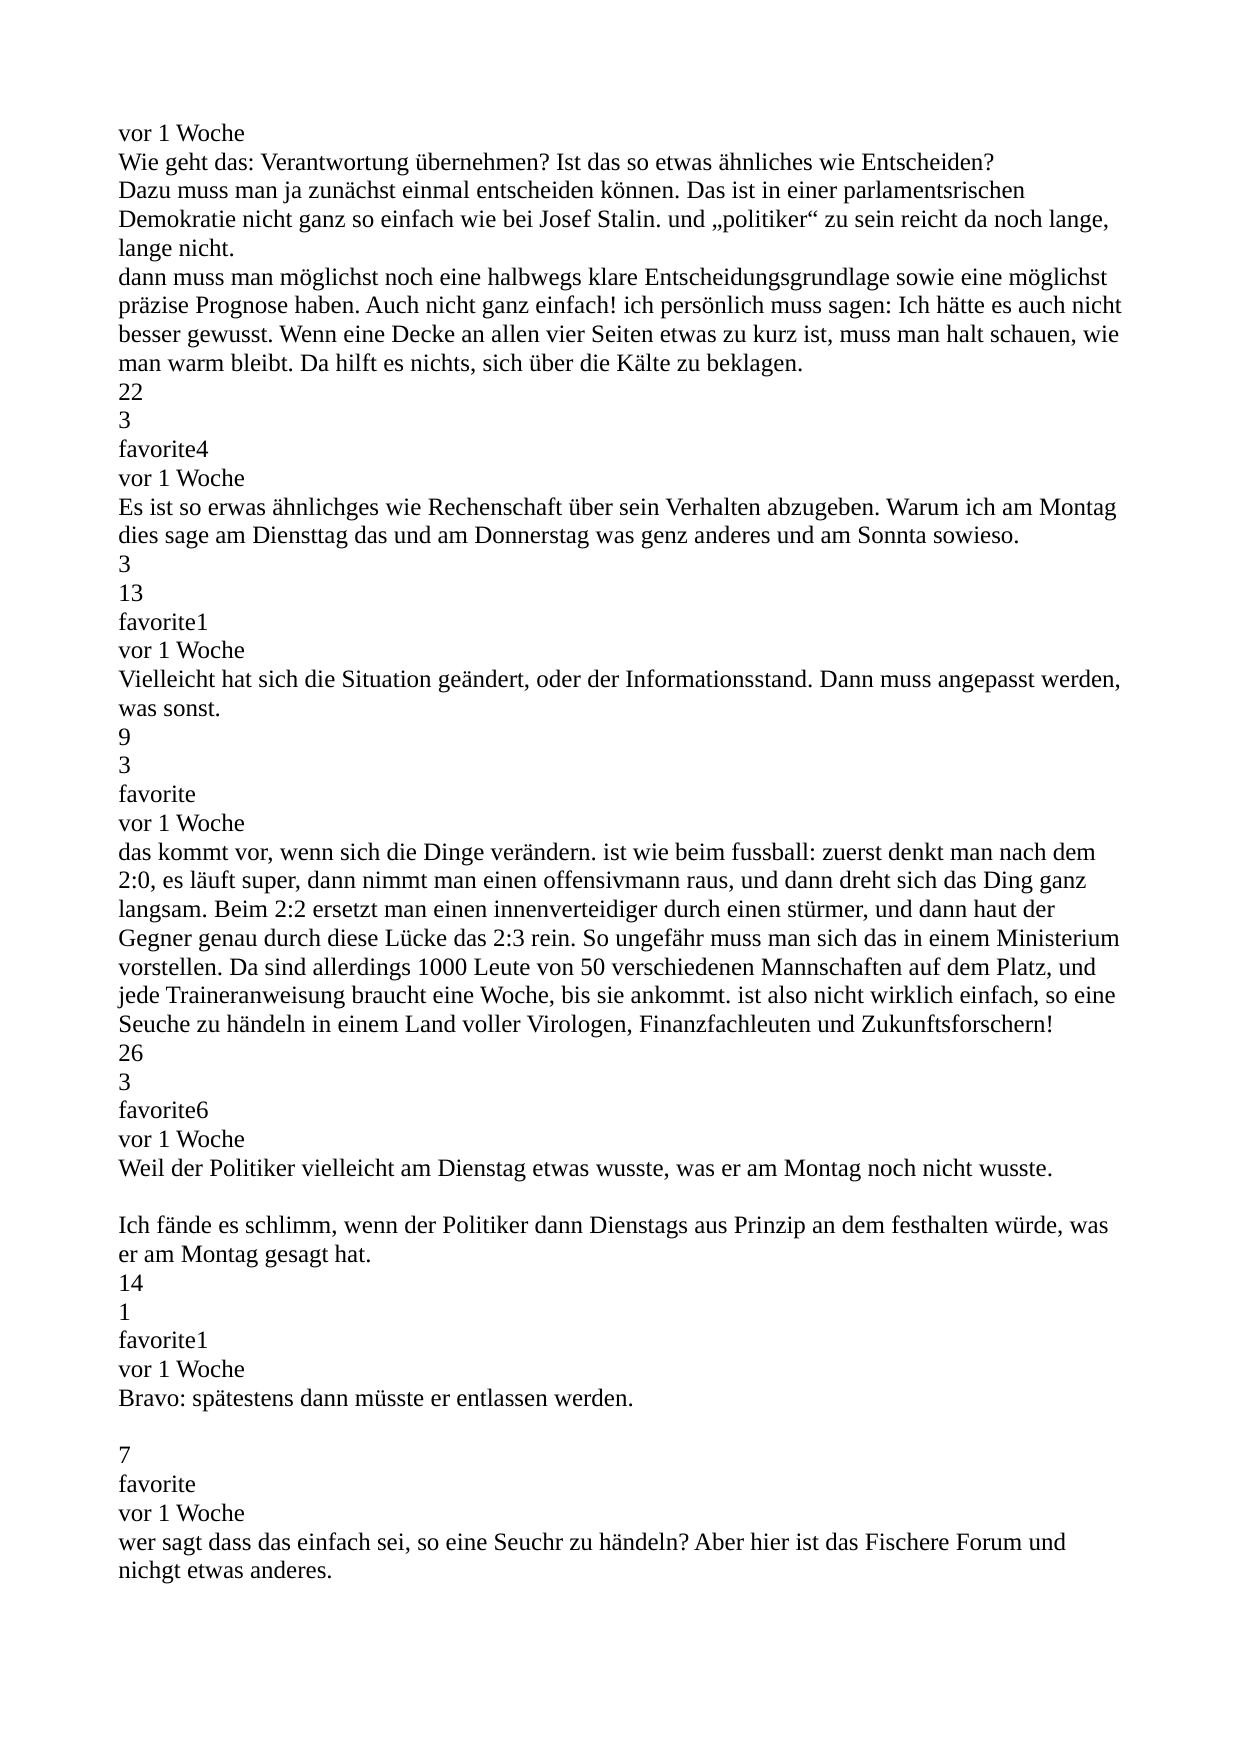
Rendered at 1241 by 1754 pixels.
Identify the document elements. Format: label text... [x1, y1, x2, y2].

text 9 [118, 722, 1122, 751]
text 14 [118, 1268, 1122, 1297]
text 7 [118, 1441, 1122, 1469]
text Bravo: spätestens dann müsste er entlassen werden. [118, 1383, 1122, 1412]
text 3 [118, 549, 1122, 578]
text favorite [118, 1469, 1122, 1498]
text 26 [118, 1038, 1122, 1067]
text vor 1 Woche [118, 1124, 1122, 1153]
text favorite4 [118, 434, 1122, 463]
text 3 [118, 1067, 1122, 1096]
text favorite1 [118, 607, 1122, 636]
text das kommt vor, wenn sich die Dinge verändern. ist wie beim fussball: zuerst denkt man nach dem 2:0, es läuft super, dann nimmt man einen offensivmann raus, und dann dreht sich das Ding ganz langsam. Beim 2:2 ersetzt man einen innenverteidiger durch einen stürmer, und dann haut der Gegner genau durch diese Lücke das 2:3 rein. So ungefähr muss man sich das in einem Ministerium vorstellen. Da sind allerdings 1000 Leute von 50 verschiedenen Mannschaften auf dem Platz, und jede Traineranweisung braucht eine Woche, bis sie ankommt. ist also nicht wirklich einfach, so eine Seuche zu händeln in einem Land voller Virologen, Finanzfachleuten und Zukunftsforschern! [118, 837, 1122, 1038]
text vor 1 Woche [118, 1498, 1122, 1527]
text 13 [118, 578, 1122, 607]
text vor 1 Woche [118, 636, 1122, 664]
text 3 [118, 406, 1122, 434]
text 3 [118, 751, 1122, 779]
text Es ist so erwas ähnlichges wie Rechenschaft über sein Verhalten abzugeben. Warum ich am Montag dies sage am Diensttag das und am Donnerstag was genz anderes und am Sonnta sowieso. [118, 492, 1122, 549]
text vor 1 Woche [118, 463, 1122, 492]
text vor 1 Woche [118, 118, 1122, 147]
text favorite6 [118, 1096, 1122, 1124]
text favorite1 [118, 1326, 1122, 1354]
text vor 1 Woche [118, 1354, 1122, 1383]
text favorite [118, 779, 1122, 808]
text dann muss man möglichst noch eine halbwegs klare Entscheidungsgrundlage sowie eine möglichst präzise Prognose haben. Auch nicht ganz einfach! ich persönlich muss sagen: Ich hätte es auch nicht besser gewusst. Wenn eine Decke an allen vier Seiten etwas zu kurz ist, muss man halt schauen, wie man warm bleibt. Da hilft es nichts, sich über die Kälte zu beklagen. [118, 262, 1122, 377]
text Wie geht das: Verantwortung übernehmen? Ist das so etwas ähnliches wie Entscheiden? [118, 147, 1122, 176]
text Ich fände es schlimm, wenn der Politiker dann Dienstags aus Prinzip an dem festhalten würde, was er am Montag gesagt hat. [118, 1211, 1122, 1268]
text 22 [118, 377, 1122, 406]
text wer sagt dass das einfach sei, so eine Seuchr zu händeln? Aber hier ist das Fischere Forum und nichgt etwas anderes. [118, 1527, 1122, 1584]
text Dazu muss man ja zunächst einmal entscheiden können. Das ist in einer parlamentsrischen Demokratie nicht ganz so einfach wie bei Josef Stalin. und „politiker“ zu sein reicht da noch lange, lange nicht. [118, 176, 1122, 262]
text Weil der Politiker vielleicht am Dienstag etwas wusste, was er am Montag noch nicht wusste. [118, 1153, 1122, 1182]
text vor 1 Woche [118, 808, 1122, 837]
text 1 [118, 1297, 1122, 1326]
text Vielleicht hat sich die Situation geändert, oder der Informationsstand. Dann muss angepasst werden, was sonst. [118, 664, 1122, 722]
